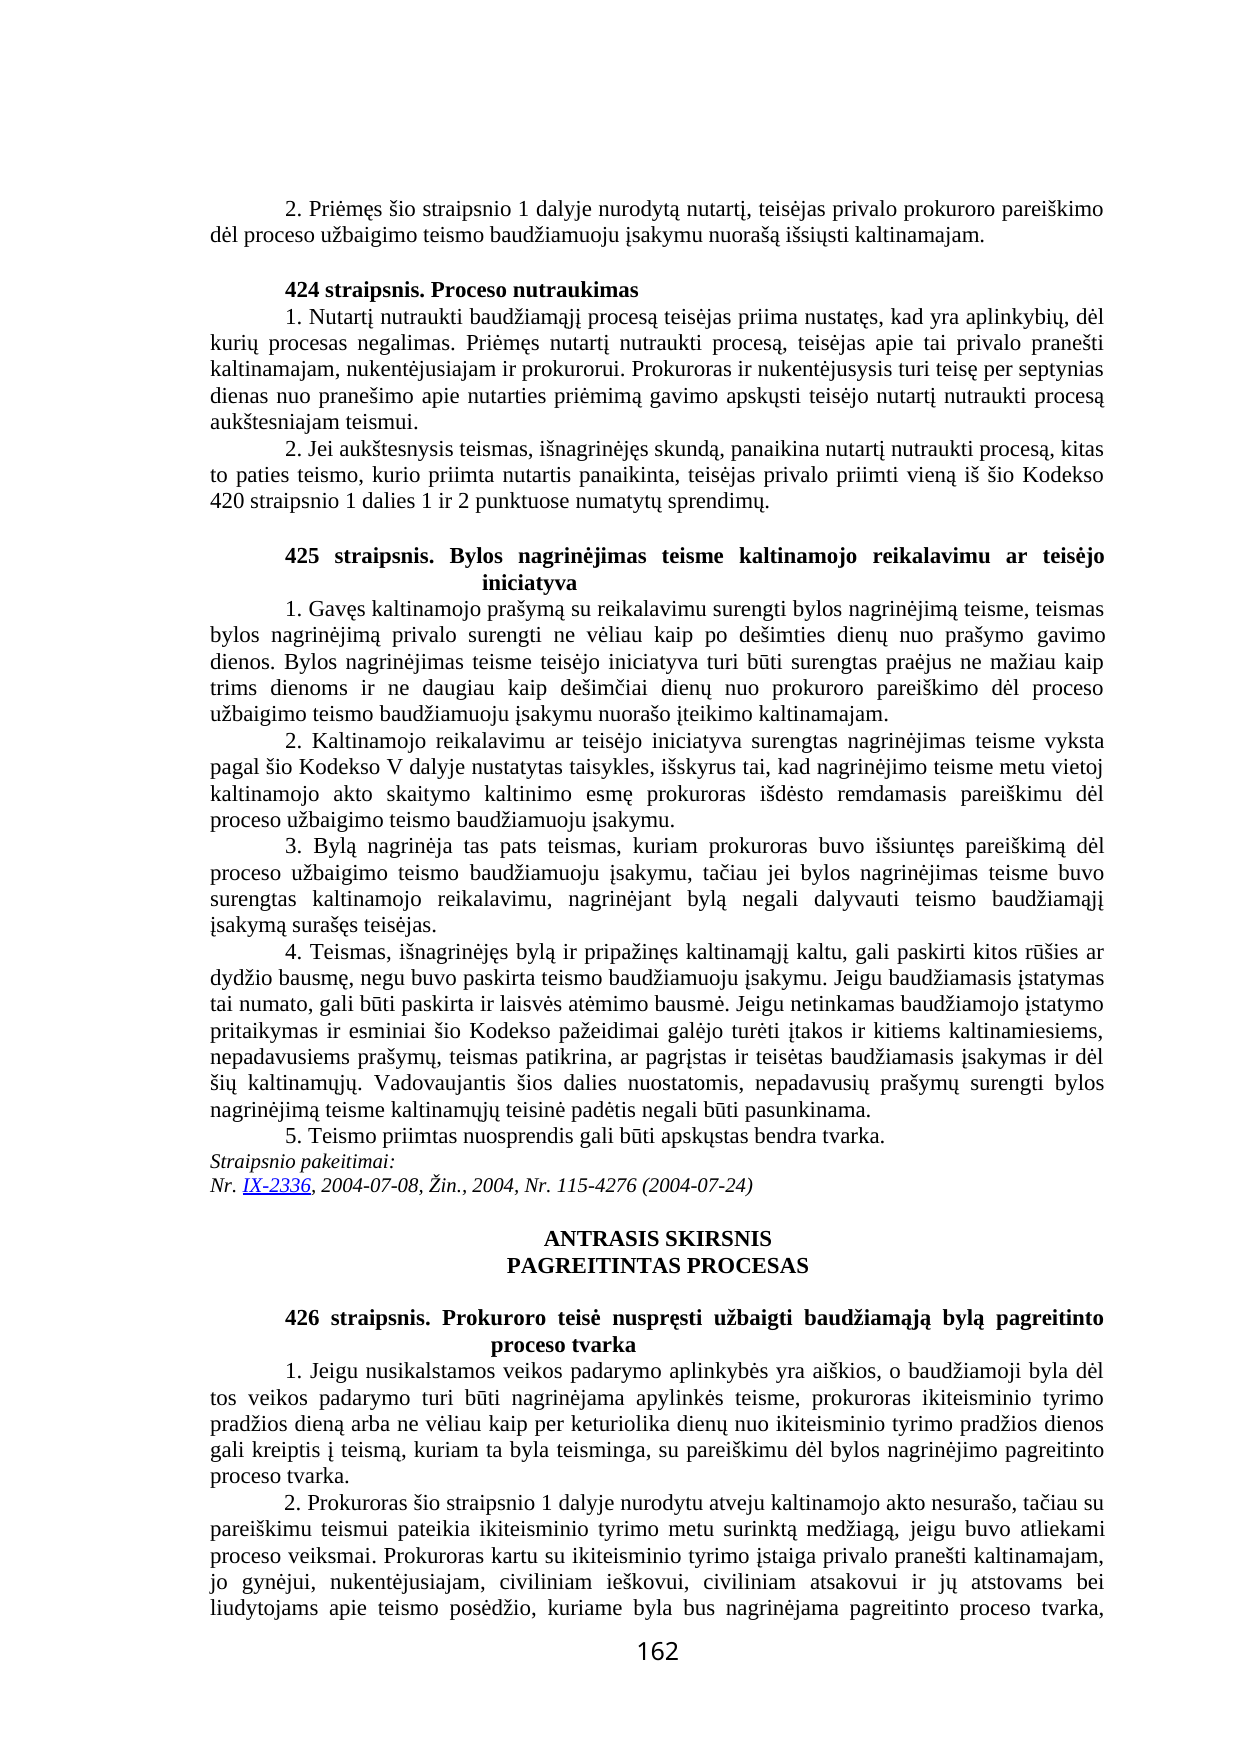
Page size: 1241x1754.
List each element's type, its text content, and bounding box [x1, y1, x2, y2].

text ANTRASIS SKIRSNIS [210, 1225, 1106, 1252]
text 2. Prokuroras šio straipsnio 1 dalyje nurodytu atveju kaltinamojo akto nesurašo, tačiau su pareiškimu teismui pateikia ikiteisminio tyrimo metu surinktą medžiagą, jeigu buvo atliekami proceso veiksmai. Prokuroras kartu su ikiteisminio tyrimo įstaiga privalo pranešti kaltinamajam, jo gynėjui, nukentėjusiajam, civiliniam ieškovui, civiliniam atsakovui ir jų atstovams bei liudytojams apie teismo posėdžio, kuriame byla bus nagrinėjama pagreitinto proceso tvarka, [210, 1489, 1106, 1621]
text 2. Priėmęs šio straipsnio 1 dalyje nurodytą nutartį, teisėjas privalo prokuroro pareiškimo dėl proceso užbaigimo teismo baudžiamuoju įsakymu nuorašą išsiųsti kaltinamajam. [210, 195, 1106, 248]
text 3. Bylą nagrinėja tas pats teismas, kuriam prokuroras buvo išsiuntęs pareiškimą dėl proceso užbaigimo teismo baudžiamuoju įsakymu, tačiau jei bylos nagrinėjimas teisme buvo surengtas kaltinamojo reikalavimu, nagrinėjant bylą negali dalyvauti teismo baudžiamąjį įsakymą surašęs teisėjas. [210, 832, 1106, 938]
text 424 straipsnis. Proceso nutraukimas [285, 276, 1106, 303]
text 426 straipsnis. Prokuroro teisė nuspręsti užbaigti baudžiamąją bylą pagreitinto proceso tvarka [285, 1304, 1106, 1357]
text Nr. IX-2336, 2004-07-08, Žin., 2004, Nr. 115-4276 (2004-07-24) [210, 1173, 1106, 1197]
text 5. Teismo priimtas nuosprendis gali būti apskųstas bendra tvarka. [210, 1122, 1106, 1148]
text 1. Jeigu nusikalstamos veikos padarymo aplinkybės yra aiškios, o baudžiamoji byla dėl tos veikos padarymo turi būti nagrinėjama apylinkės teisme, prokuroras ikiteisminio tyrimo pradžios dieną arba ne vėliau kaip per keturiolika dienų nuo ikiteisminio tyrimo pradžios dienos gali kreiptis į teismą, kuriam ta byla teisminga, su pareiškimu dėl bylos nagrinėjimo pagreitinto proceso tvarka. [210, 1357, 1106, 1489]
text 4. Teismas, išnagrinėjęs bylą ir pripažinęs kaltinamąjį kaltu, gali paskirti kitos rūšies ar dydžio bausmę, negu buvo paskirta teismo baudžiamuoju įsakymu. Jeigu baudžiamasis įstatymas tai numato, gali būti paskirta ir laisvės atėmimo bausmė. Jeigu netinkamas baudžiamojo įstatymo pritaikymas ir esminiai šio Kodekso pažeidimai galėjo turėti įtakos ir kitiems kaltinamiesiems, nepadavusiems prašymų, teismas patikrina, ar pagrįstas ir teisėtas baudžiamasis įsakymas ir dėl šių kaltinamųjų. Vadovaujantis šios dalies nuostatomis, nepadavusių prašymų surengti bylos nagrinėjimą teisme kaltinamųjų teisinė padėtis negali būti pasunkinama. [210, 938, 1106, 1122]
text 2. Kaltinamojo reikalavimu ar teisėjo iniciatyva surengtas nagrinėjimas teisme vyksta pagal šio Kodekso V dalyje nustatytas taisykles, išskyrus tai, kad nagrinėjimo teisme metu vietoj kaltinamojo akto skaitymo kaltinimo esmę prokuroras išdėsto remdamasis pareiškimu dėl proceso užbaigimo teismo baudžiamuoju įsakymu. [210, 727, 1106, 832]
text 1. Gavęs kaltinamojo prašymą su reikalavimu surengti bylos nagrinėjimą teisme, teismas bylos nagrinėjimą privalo surengti ne vėliau kaip po dešimties dienų nuo prašymo gavimo dienos. Bylos nagrinėjimas teisme teisėjo iniciatyva turi būti surengtas praėjus ne mažiau kaip trims dienoms ir ne daugiau kaip dešimčiai dienų nuo prokuroro pareiškimo dėl proceso užbaigimo teismo baudžiamuoju įsakymu nuorašo įteikimo kaltinamajam. [210, 595, 1106, 727]
text 2. Jei aukštesnysis teismas, išnagrinėjęs skundą, panaikina nutartį nutraukti procesą, kitas to paties teismo, kurio priimta nutartis panaikinta, teisėjas privalo priimti vieną iš šio Kodekso 420 straipsnio 1 dalies 1 ir 2 punktuose numatytų sprendimų. [210, 434, 1106, 514]
text Straipsnio pakeitimai: [210, 1148, 1106, 1173]
text 1. Nutartį nutraukti baudžiamąjį procesą teisėjas priima nustatęs, kad yra aplinkybių, dėl kurių procesas negalimas. Priėmęs nutartį nutraukti procesą, teisėjas apie tai privalo pranešti kaltinamajam, nukentėjusiajam ir prokurorui. Prokuroras ir nukentėjusysis turi teisę per septynias dienas nuo pranešimo apie nutarties priėmimą gavimo apskųsti teisėjo nutartį nutraukti procesą aukštesniajam teismui. [210, 303, 1106, 434]
text Pagreitintas procesas [210, 1252, 1106, 1278]
text 425 straipsnis. Bylos nagrinėjimas teisme kaltinamojo reikalavimu ar teisėjo iniciatyva [285, 542, 1106, 595]
